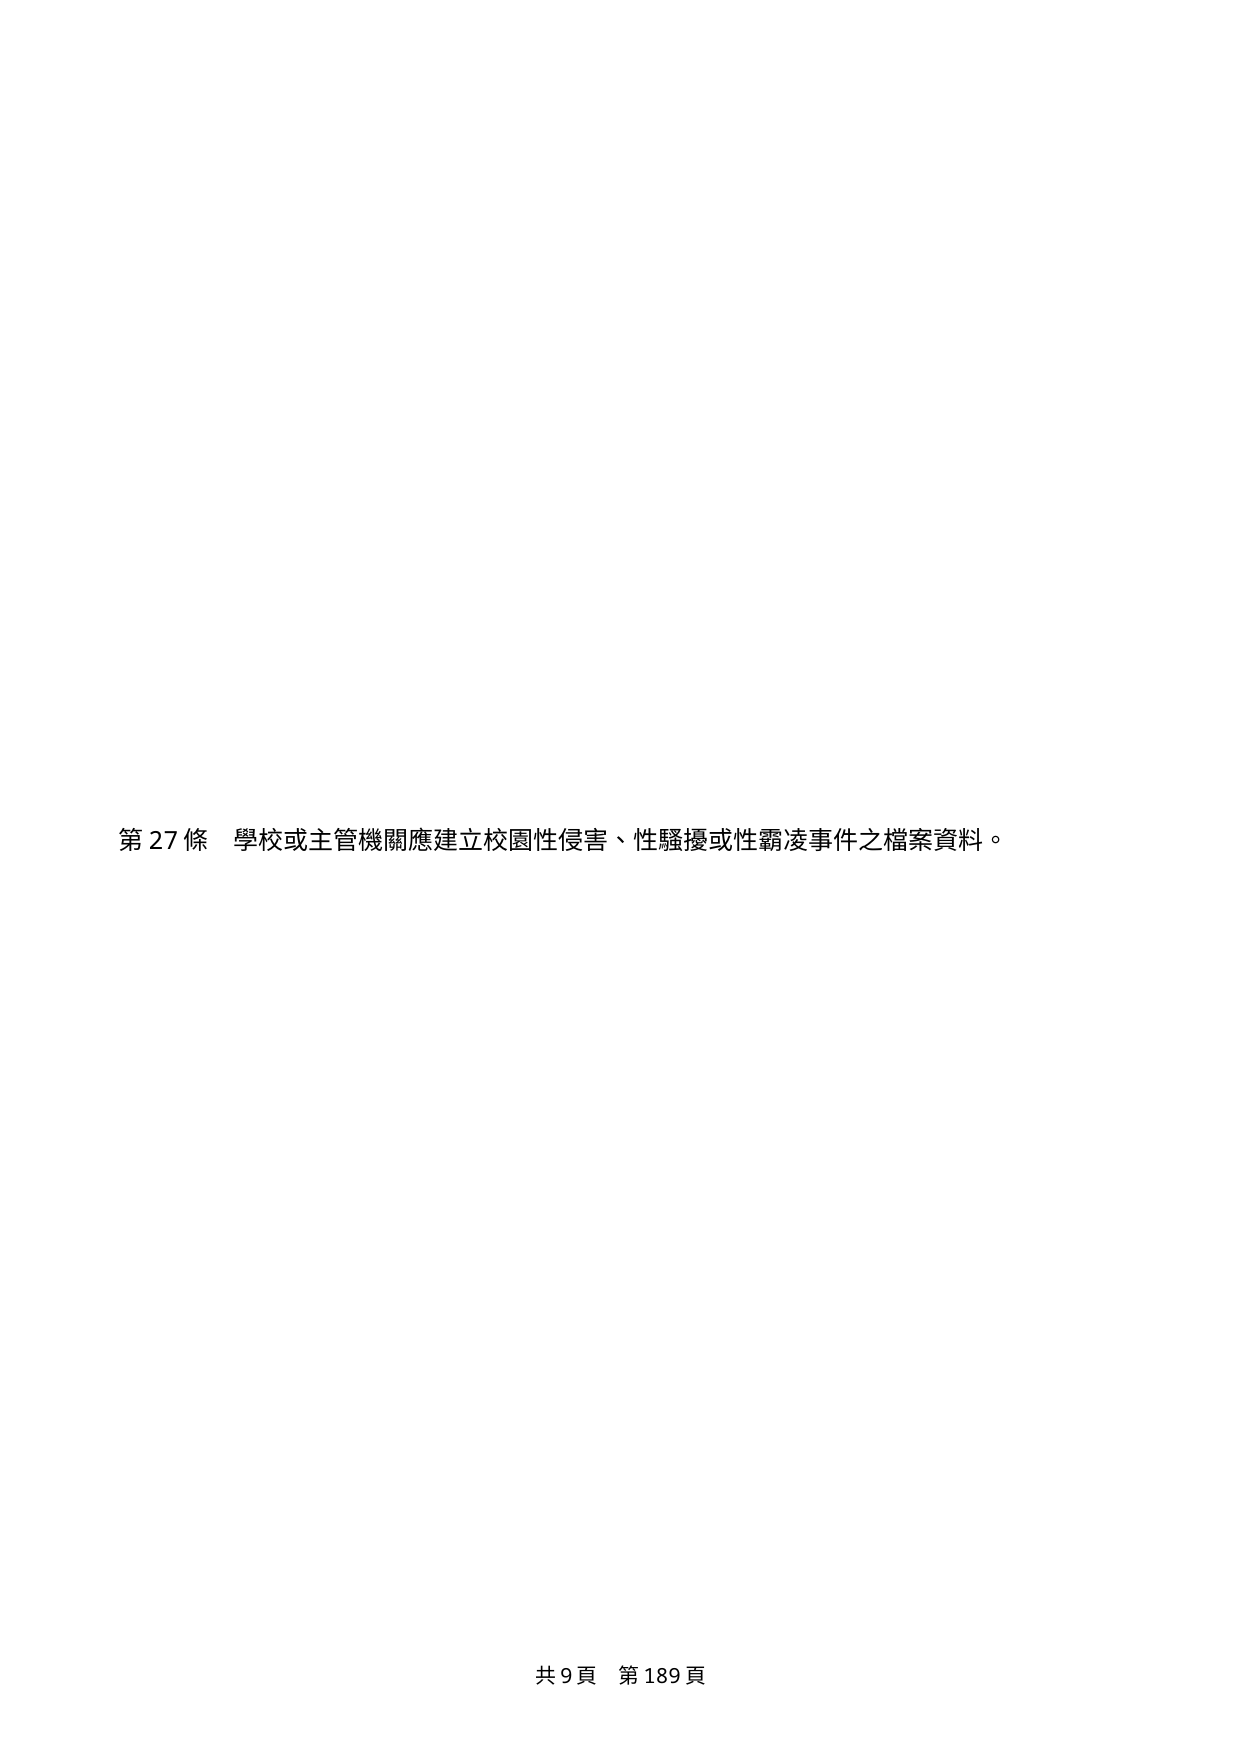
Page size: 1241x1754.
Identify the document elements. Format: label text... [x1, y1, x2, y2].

text 第27條 學校或主管機關應建立校園性侵害、性騷擾或性霸凌事件之檔案資料。 [118, 797, 1122, 859]
